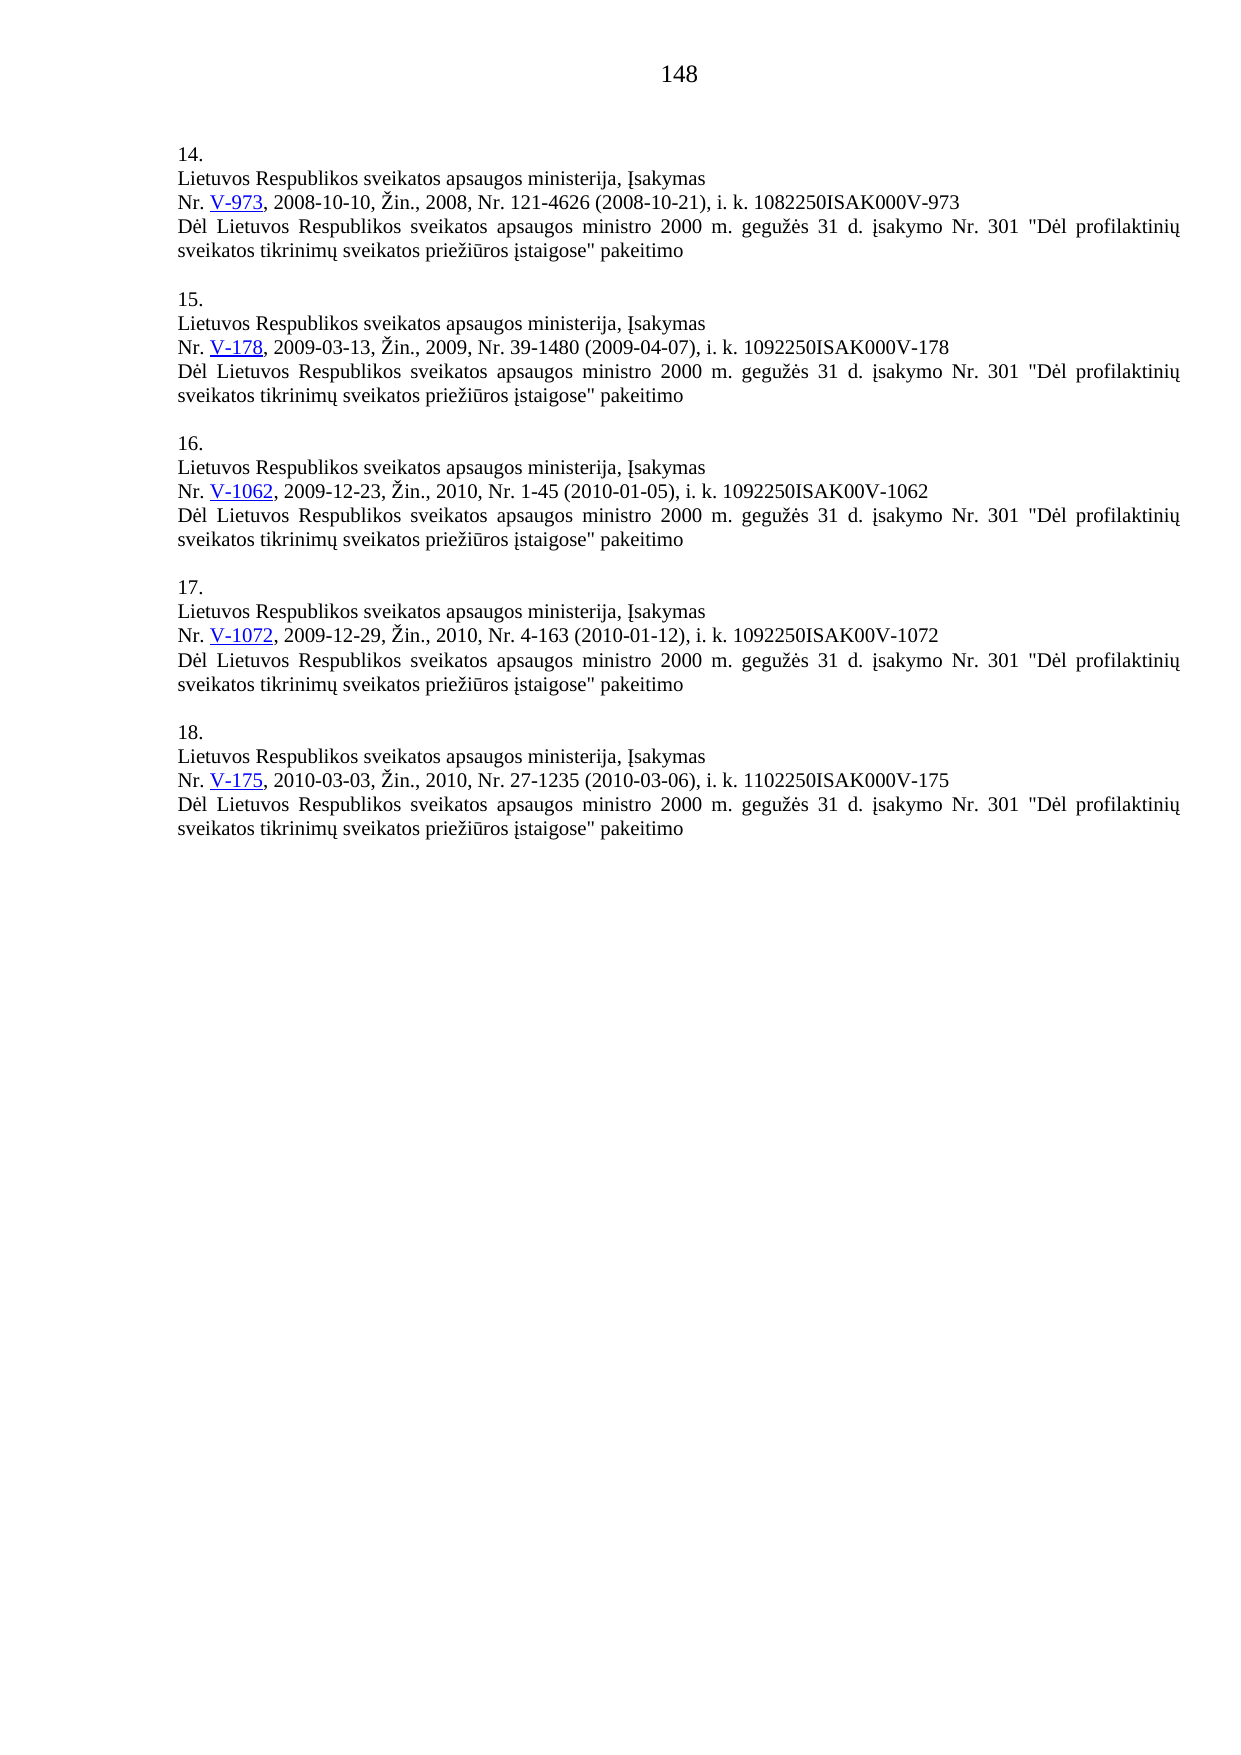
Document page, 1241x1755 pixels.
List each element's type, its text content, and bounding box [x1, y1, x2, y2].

text Nr. V-1072, 2009-12-29, Žin., 2010, Nr. 4-163 (2010-01-12), i. k. 1092250ISAK00V-1072 [177, 623, 1181, 647]
text Dėl Lietuvos Respublikos sveikatos apsaugos ministro 2000 m. gegužės 31 d. įsakymo Nr. 301 "Dėl profilaktinių sveikatos tikrinimų sveikatos priežiūros įstaigose" pakeitimo [177, 503, 1181, 551]
text 14. [177, 142, 1181, 166]
text 17. [177, 575, 1181, 599]
text Dėl Lietuvos Respublikos sveikatos apsaugos ministro 2000 m. gegužės 31 d. įsakymo Nr. 301 "Dėl profilaktinių sveikatos tikrinimų sveikatos priežiūros įstaigose" pakeitimo [177, 359, 1181, 407]
text Nr. V-178, 2009-03-13, Žin., 2009, Nr. 39-1480 (2009-04-07), i. k. 1092250ISAK000V-178 [177, 335, 1181, 359]
text 16. [177, 431, 1181, 455]
text Lietuvos Respublikos sveikatos apsaugos ministerija, Įsakymas [177, 599, 1181, 623]
text Lietuvos Respublikos sveikatos apsaugos ministerija, Įsakymas [177, 311, 1181, 335]
text Dėl Lietuvos Respublikos sveikatos apsaugos ministro 2000 m. gegužės 31 d. įsakymo Nr. 301 "Dėl profilaktinių sveikatos tikrinimų sveikatos priežiūros įstaigose" pakeitimo [177, 647, 1181, 696]
text Nr. V-973, 2008-10-10, Žin., 2008, Nr. 121-4626 (2008-10-21), i. k. 1082250ISAK000V-973 [177, 190, 1181, 214]
text 15. [177, 287, 1181, 311]
text Dėl Lietuvos Respublikos sveikatos apsaugos ministro 2000 m. gegužės 31 d. įsakymo Nr. 301 "Dėl profilaktinių sveikatos tikrinimų sveikatos priežiūros įstaigose" pakeitimo [177, 214, 1181, 262]
text Dėl Lietuvos Respublikos sveikatos apsaugos ministro 2000 m. gegužės 31 d. įsakymo Nr. 301 "Dėl profilaktinių sveikatos tikrinimų sveikatos priežiūros įstaigose" pakeitimo [177, 792, 1181, 840]
text Nr. V-175, 2010-03-03, Žin., 2010, Nr. 27-1235 (2010-03-06), i. k. 1102250ISAK000V-175 [177, 768, 1181, 792]
text Nr. V-1062, 2009-12-23, Žin., 2010, Nr. 1-45 (2010-01-05), i. k. 1092250ISAK00V-1062 [177, 479, 1181, 503]
text Lietuvos Respublikos sveikatos apsaugos ministerija, Įsakymas [177, 455, 1181, 479]
text Lietuvos Respublikos sveikatos apsaugos ministerija, Įsakymas [177, 166, 1181, 190]
text 18. [177, 720, 1181, 744]
text Lietuvos Respublikos sveikatos apsaugos ministerija, Įsakymas [177, 744, 1181, 768]
